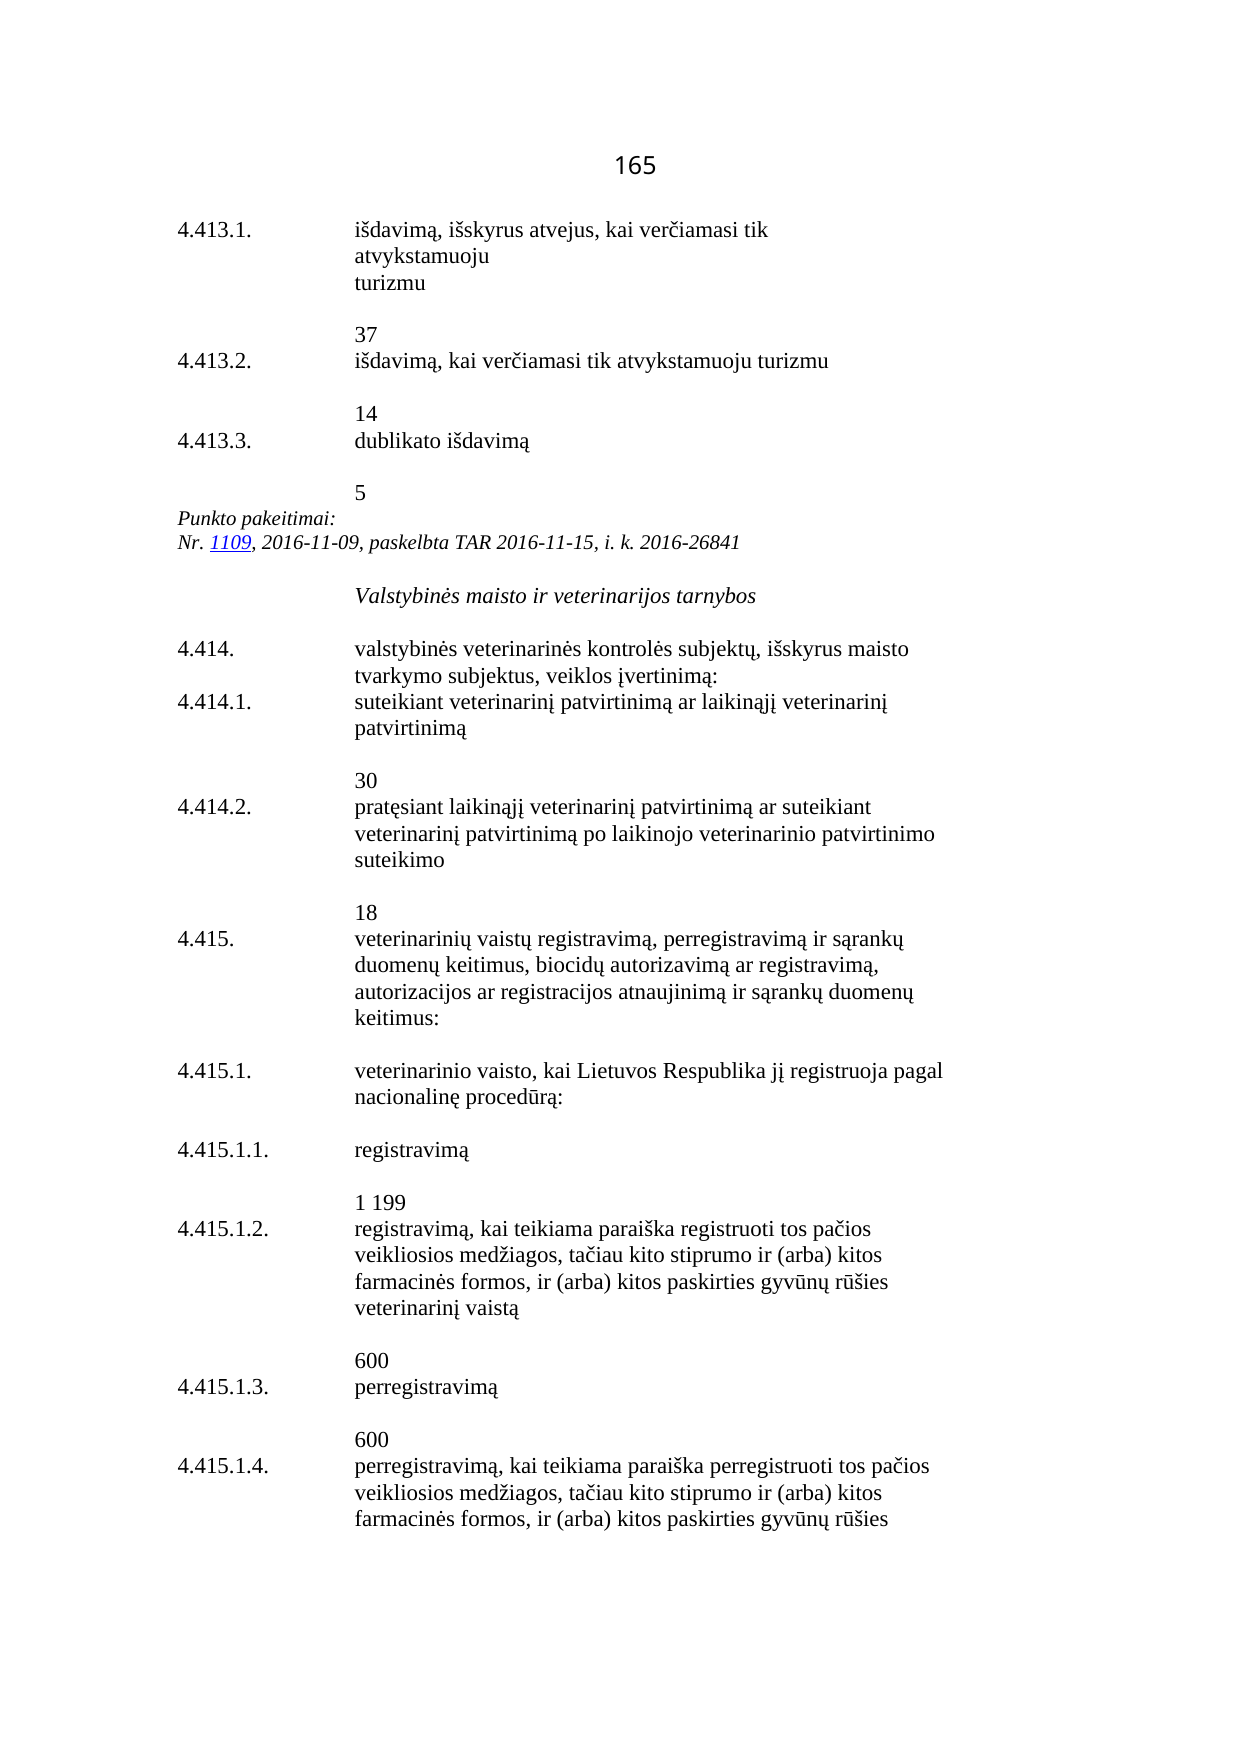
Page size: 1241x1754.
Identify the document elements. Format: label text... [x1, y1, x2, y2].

text 4.414.2. pratęsiant laikinąjį veterinarinį patvirtinimą ar suteikiant [177, 793, 945, 820]
text veterinarinį vaistą 600 [354, 1294, 945, 1373]
text turizmu 37 [354, 268, 892, 348]
text 4.415.1.4. perregistravimą, kai teikiama paraiška perregistruoti tos pačios [177, 1452, 945, 1479]
text suteikimo 18 [354, 846, 945, 925]
text 4.415.1. veterinarinio vaisto, kai Lietuvos Respublika jį registruoja pagal [177, 1057, 945, 1083]
text Valstybinės maisto ir veterinarijos tarnybos [354, 583, 945, 635]
text autorizacijos ar registracijos atnaujinimą ir sąrankų duomenų [354, 978, 945, 1004]
text duomenų keitimus, biocidų autorizavimą ar registravimą, [354, 952, 945, 978]
text 4.415. veterinarinių vaistų registravimą, perregistravimą ir sąrankų [177, 925, 945, 952]
text Nr. 1109, 2016-11-09, paskelbta TAR 2016-11-15, i. k. 2016-26841 [177, 530, 1093, 554]
text farmacinės formos, ir (arba) kitos paskirties gyvūnų rūšies [354, 1505, 945, 1531]
text 4.413.2. išdavimą, kai verčiamasi tik atvykstamuoju turizmu 14 [177, 348, 892, 427]
text veikliosios medžiagos, tačiau kito stiprumo ir (arba) kitos [354, 1241, 945, 1268]
text keitimus: [354, 1004, 945, 1057]
text nacionalinę procedūrą: [354, 1083, 945, 1136]
text 4.415.1.3. perregistravimą 600 [177, 1373, 945, 1452]
text 4.413.1. išdavimą, išskyrus atvejus, kai verčiamasi tik atvykstamuoju [177, 216, 892, 268]
text Punkto pakeitimai: [177, 506, 1093, 530]
text 4.415.1.1. registravimą 1 199 [177, 1136, 945, 1215]
text farmacinės formos, ir (arba) kitos paskirties gyvūnų rūšies [354, 1268, 945, 1294]
text 4.413.3. dublikato išdavimą 5 [177, 427, 892, 506]
text 4.414.1. suteikiant veterinarinį patvirtinimą ar laikinąjį veterinarinį [177, 688, 945, 714]
text tvarkymo subjektus, veiklos įvertinimą: [354, 662, 945, 688]
text veterinarinį patvirtinimą po laikinojo veterinarinio patvirtinimo [354, 820, 945, 846]
text 4.414. valstybinės veterinarinės kontrolės subjektų, išskyrus maisto [177, 635, 945, 662]
text 4.415.1.2. registravimą, kai teikiama paraiška registruoti tos pačios [177, 1215, 945, 1241]
text patvirtinimą 30 [354, 714, 945, 793]
text veikliosios medžiagos, tačiau kito stiprumo ir (arba) kitos [354, 1479, 945, 1505]
